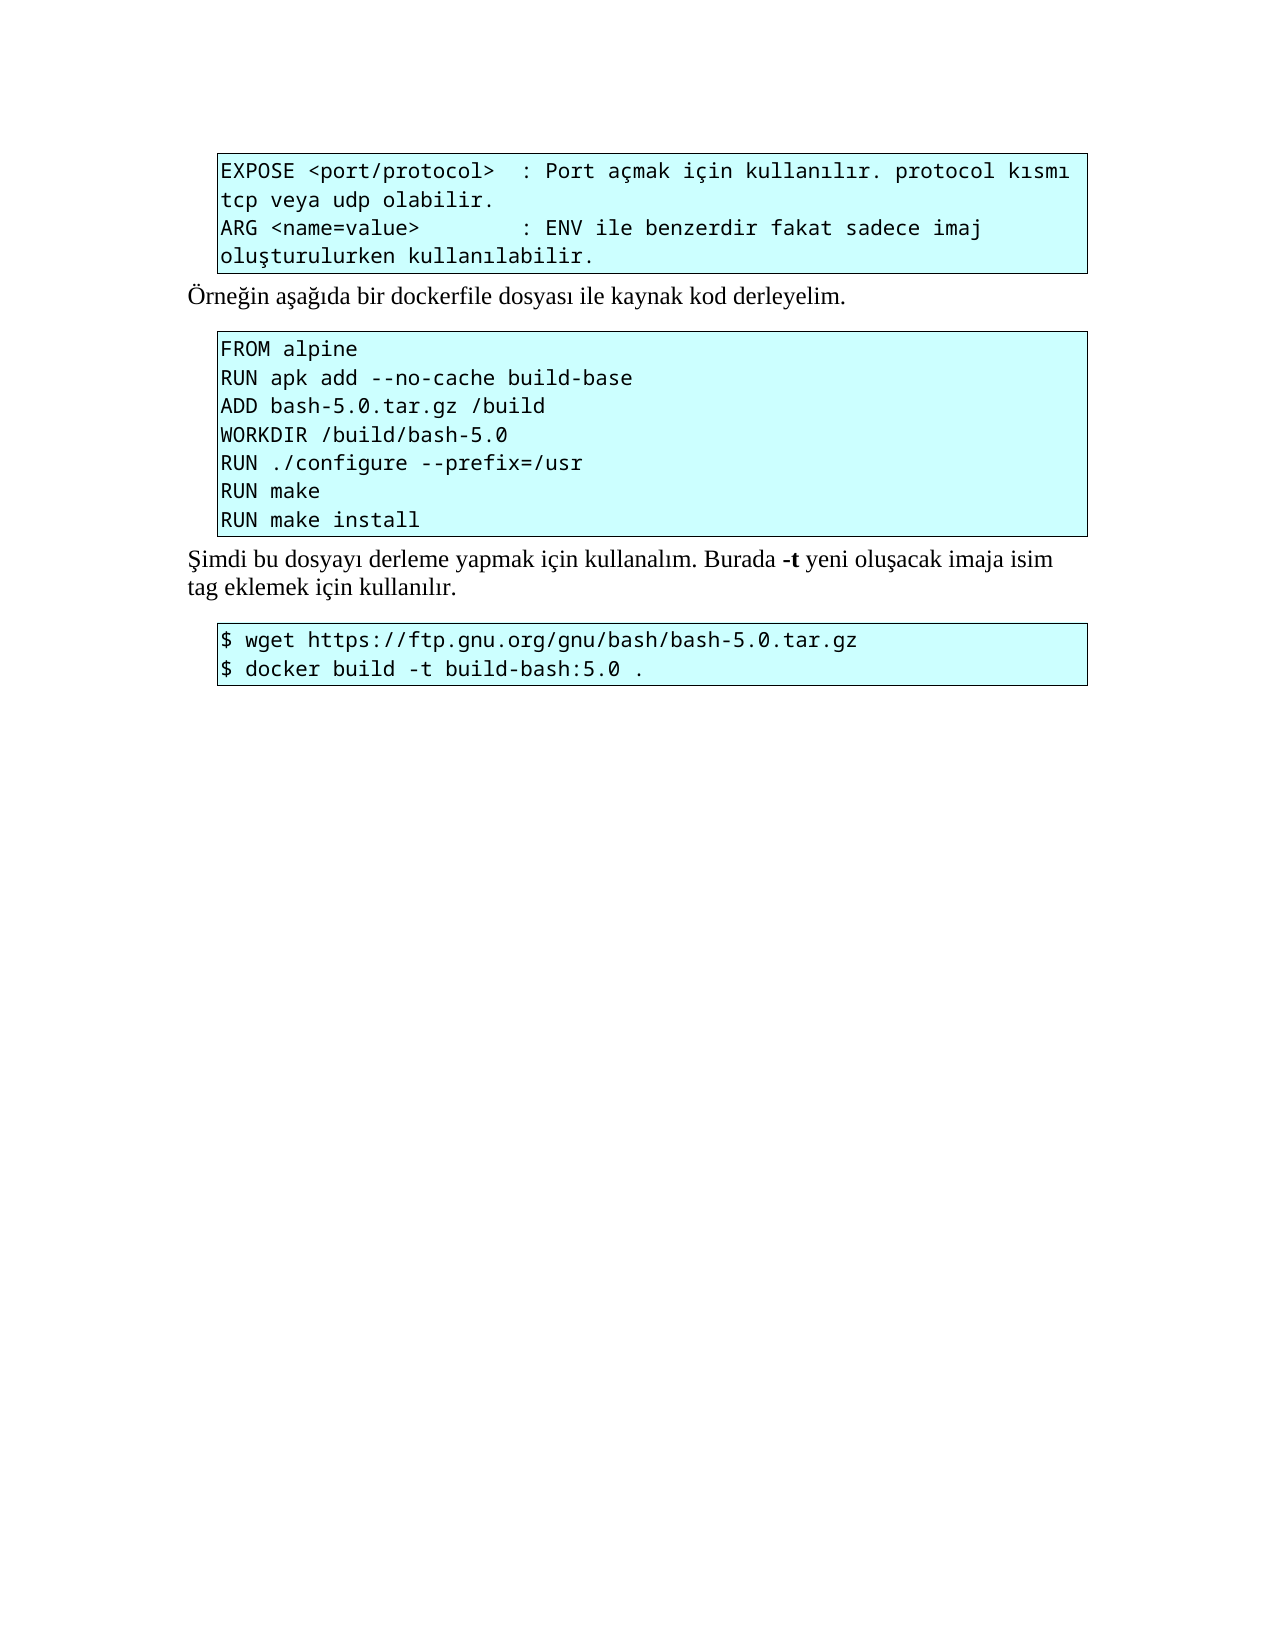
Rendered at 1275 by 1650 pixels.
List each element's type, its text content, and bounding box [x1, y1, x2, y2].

text Şimdi bu dosyayı derleme yapmak için kullanalım. Burada -t yeni oluşacak imaja isim tag eklemek için kullanılır. [187, 546, 1087, 601]
text Örneğin aşağıda bir dockerfile dosyası ile kaynak kod derleyelim. [187, 282, 1087, 310]
text EXPOSE <port/protocol> : Port açmak için kullanılır. protocol kısmı tcp veya udp olabilir. ARG <name=value> : ENV ile benzerdir fakat sadece imaj oluşturulurken kullanılabilir. [218, 154, 1087, 273]
text FROM alpine RUN apk add --no-cache build-base ADD bash-5.0.tar.gz /build WORKDIR /build/bash-5.0 RUN ./configure --prefix=/usr RUN make RUN make install [218, 332, 1087, 536]
text $ wget https://ftp.gnu.org/gnu/bash/bash-5.0.tar.gz $ docker build -t build-bash:5.0 . [218, 624, 1087, 685]
